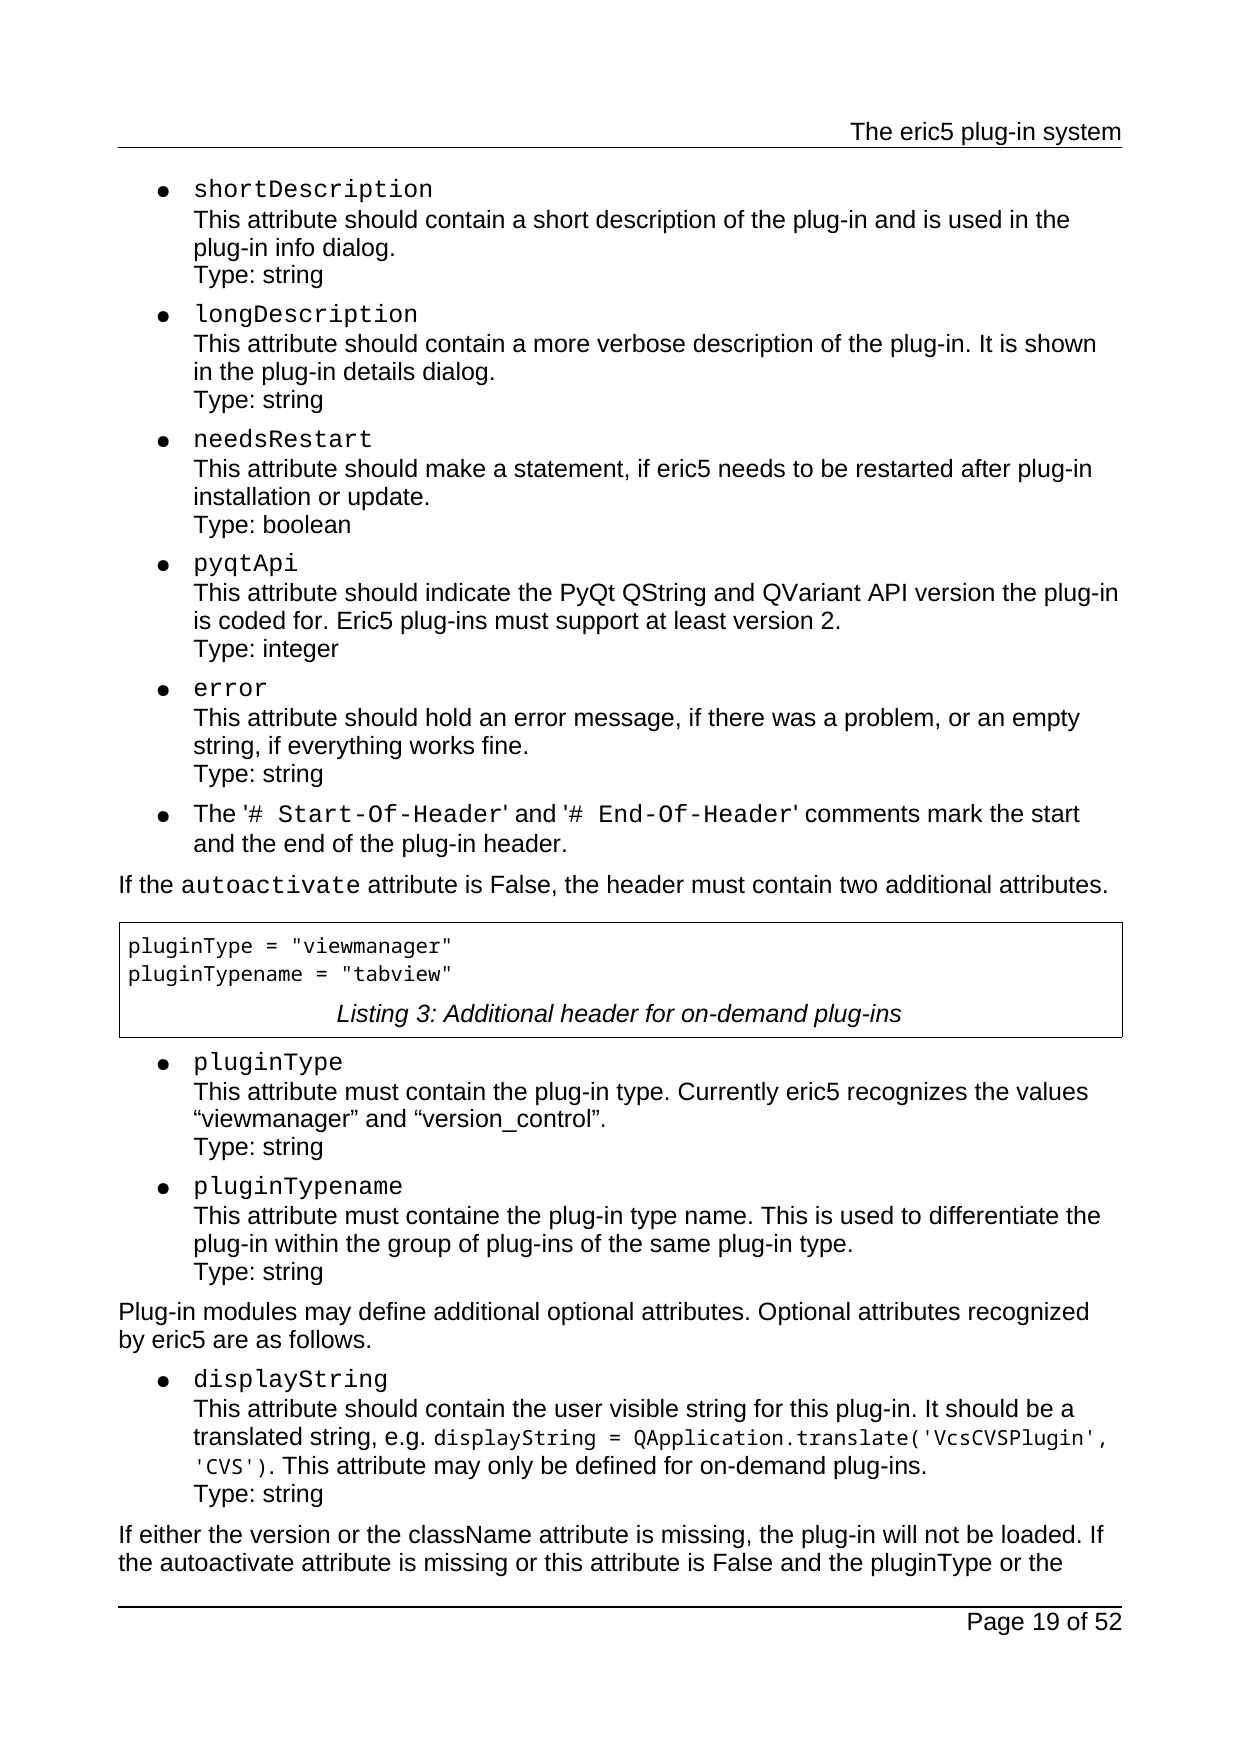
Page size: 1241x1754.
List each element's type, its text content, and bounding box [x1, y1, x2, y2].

text Plug-in modules may define additional optional attributes. Optional attributes recognized by eric5 are as follows. [118, 1298, 1122, 1354]
text If the autoactivate attribute is False, the header must contain two additional attributes. [118, 871, 1122, 901]
list error This attribute should hold an error message, if there was a problem, or an empty string, if everything works fine. Type: string [156, 675, 1122, 787]
list [120, 923, 1122, 1037]
list Listing 3: Additional header for on-demand plug-ins [128, 1000, 1113, 1028]
list pluginType = "viewmanager" [128, 931, 1113, 959]
list pluginTypename This attribute must containe the plug-in type name. This is used to differentiate the plug-in within the group of plug-ins of the same plug-in type. Type: string [156, 1174, 1122, 1286]
list displayString This attribute should contain the user visible string for this plug-in. It should be a translated string, e.g. displayString = QApplication.translate('VcsCVSPlugin', 'CVS'). This attribute may only be defined for on-demand plug-ins. Type: string [156, 1367, 1122, 1508]
list The '# Start-Of-Header' and '# End-Of-Header' comments mark the start and the end of the plug-in header. [156, 800, 1122, 858]
text If either the version or the className attribute is missing, the plug-in will not be loaded. If the autoactivate attribute is missing or this attribute is False and the pluginType or the [118, 1521, 1122, 1577]
list [156, 913, 1122, 922]
list needsRestart This attribute should make a statement, if eric5 needs to be restarted after plug-in installation or update. Type: boolean [156, 426, 1122, 538]
list pluginType This attribute must contain the plug-in type. Currently eric5 recognizes the values “viewmanager” and “version_control”. Type: string [156, 1038, 1122, 1161]
list shortDescription This attribute should contain a short description of the plug-in and is used in the plug-in info dialog. Type: string [156, 177, 1122, 289]
list longDescription This attribute should contain a more verbose description of the plug-in. It is shown in the plug-in details dialog. Type: string [156, 302, 1122, 414]
list pyqtApi This attribute should indicate the PyQt QString and QVariant API version the plug-in is coded for. Eric5 plug-ins must support at least version 2. Type: integer [156, 551, 1122, 663]
list pluginTypename = "tabview" [128, 959, 1113, 988]
